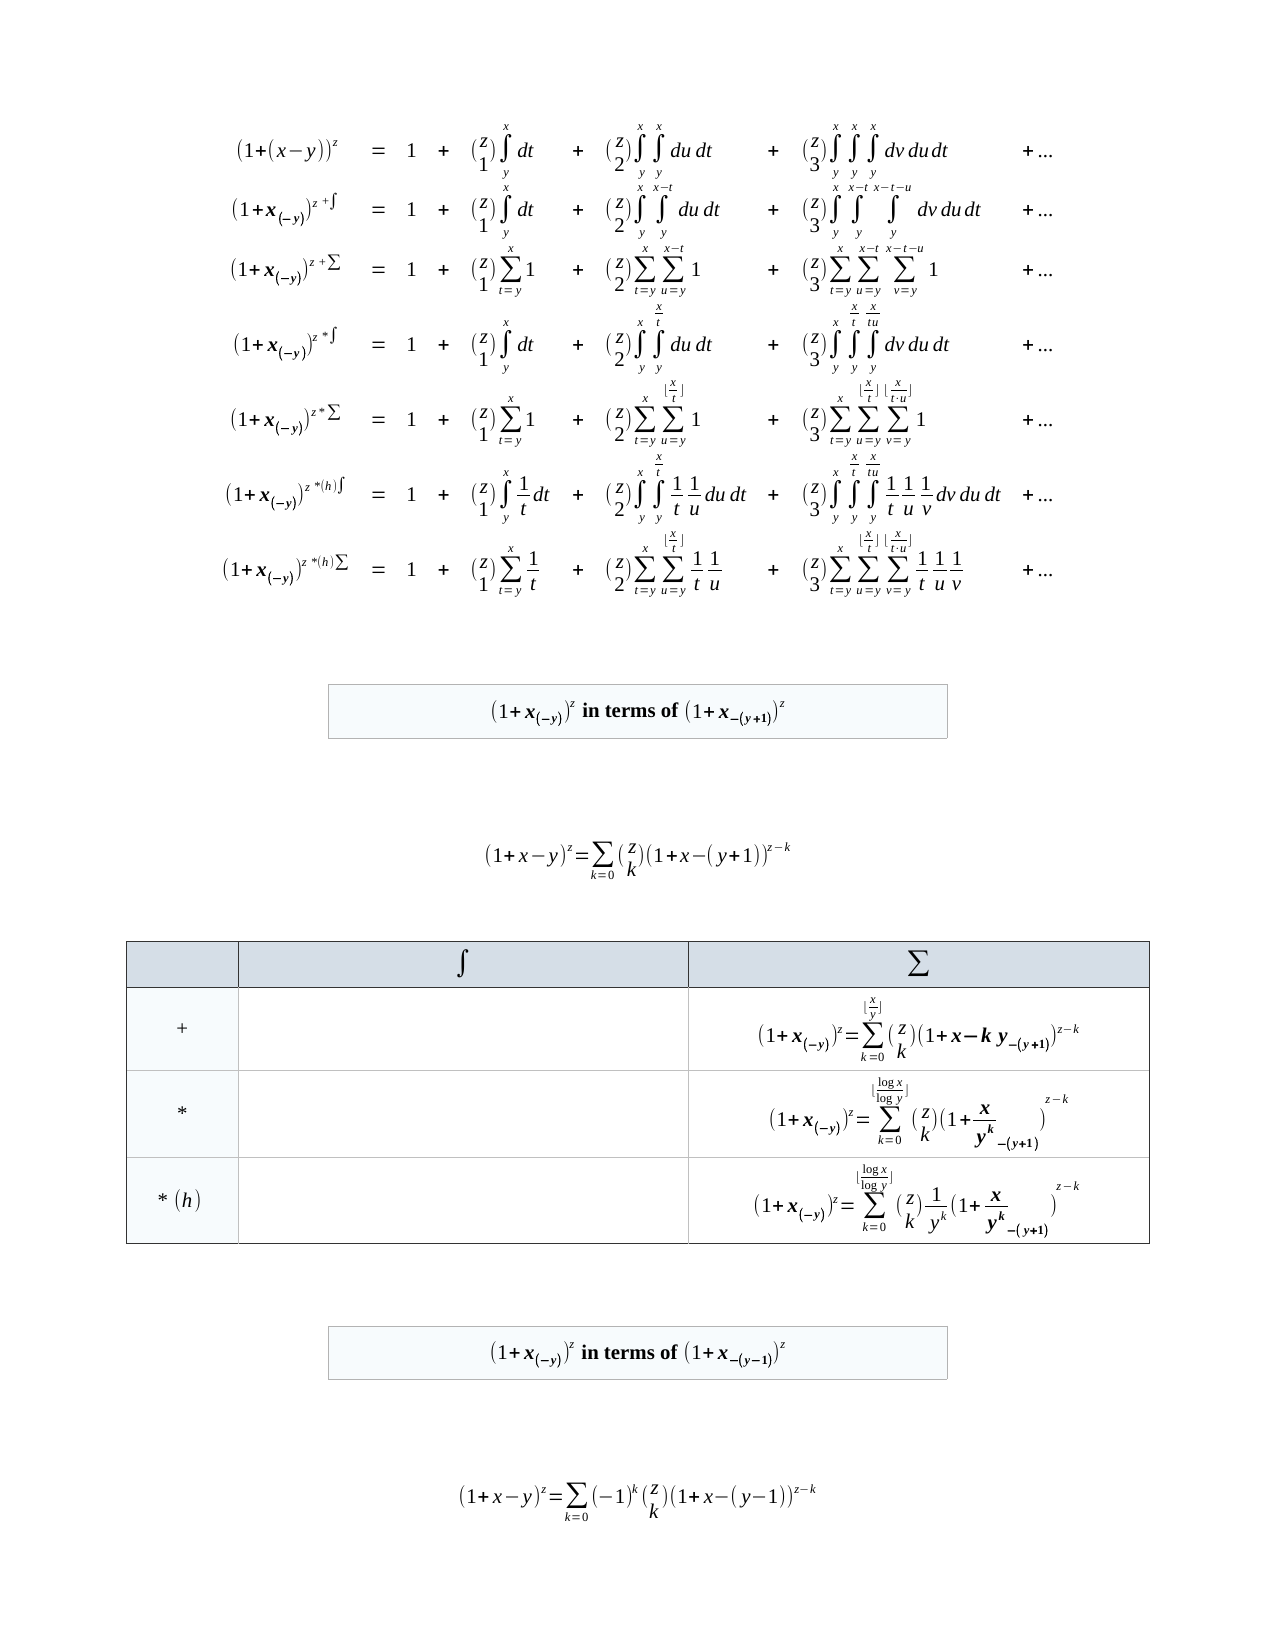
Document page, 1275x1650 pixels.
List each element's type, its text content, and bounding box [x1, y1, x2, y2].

table_cell [689, 1071, 1149, 1157]
table_cell [689, 988, 1149, 1070]
table_cell + [127, 988, 238, 1070]
text in terms of [329, 1327, 947, 1379]
table_cell [239, 1071, 688, 1157]
table_cell [239, 1158, 688, 1243]
table_header [239, 942, 688, 987]
text in terms of [329, 685, 947, 738]
table_header [689, 942, 1149, 987]
table_cell [239, 988, 688, 1070]
table_cell * [127, 1071, 238, 1157]
table_cell * [127, 1158, 238, 1243]
table_header [127, 942, 238, 987]
table_cell [689, 1158, 1149, 1243]
